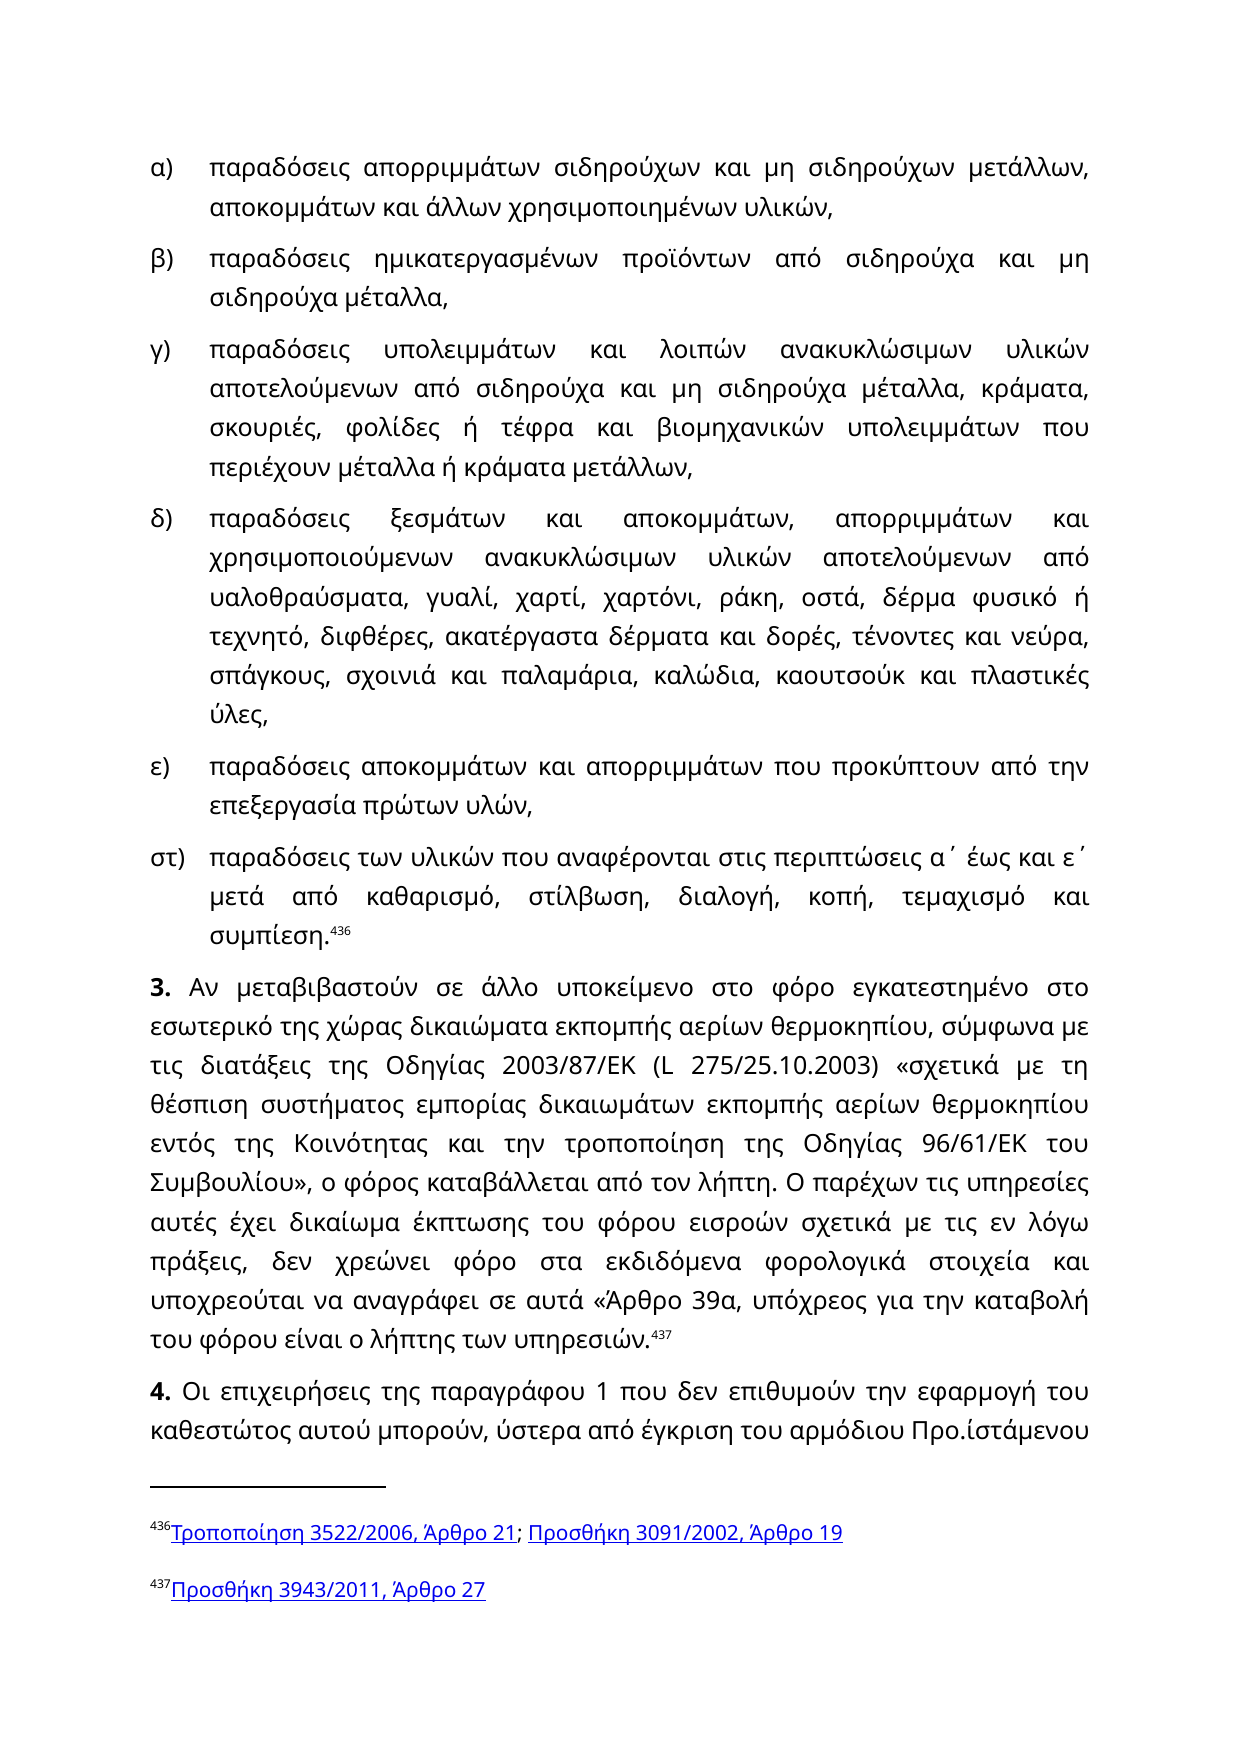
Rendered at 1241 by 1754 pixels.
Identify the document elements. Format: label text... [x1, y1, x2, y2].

text Τροποποίηση 3522/2006, Άρθρο 21; Προσθήκη 3091/2002, Άρθρο 19 [150, 1518, 1090, 1546]
list α) παραδόσεις απορριμμάτων σιδηρούχων και μη σιδηρούχων μετάλλων, αποκομμάτων και άλλων χρησιμοποιημένων υλικών, [150, 150, 1090, 223]
text 3. Αν μεταβιβαστούν σε άλλο υποκείμενο στο φόρο εγκατεστημένο στο εσωτερικό της χώρας δικαιώματα εκπομπής αερίων θερμοκηπίου, σύμφωνα με τις διατάξεις της Οδηγίας 2003/87/ΕΚ (L 275/25.10.2003) «σχετικά με τη θέσπιση συστήματος εμπορίας δικαιωμάτων εκπομπής αερίων θερμοκηπίου εντός της Κοινότητας και την τροποποίηση της Οδηγίας 96/61/ΕΚ του Συμβουλίου», ο φόρος καταβάλλεται από τον λήπτη. Ο παρέχων τις υπηρεσίες αυτές έχει δικαίωμα έκπτωσης του φόρου εισροών σχετικά με τις εν λόγω πράξεις, δεν χρεώνει φόρο στα εκδιδόμενα φορολογικά στοιχεία και υποχρεούται να αναγράφει σε αυτά «Άρθρο 39α, υπόχρεος για την καταβολή του φόρου είναι ο λήπτης των υπηρεσιών. [150, 969, 1090, 1356]
list γ) παραδόσεις υπολειμμάτων και λοιπών ανακυκλώσιμων υλικών αποτελούμενων από σιδηρούχα και μη σιδηρούχα μέταλλα, κράματα, σκουριές, φολίδες ή τέφρα και βιομηχανικών υπολειμμάτων που περιέχουν μέταλλα ή κράματα μετάλλων, [150, 332, 1090, 483]
text 4. Οι επιχειρήσεις της παραγράφου 1 που δεν επιθυμούν την εφαρμογή του καθεστώτος αυτού μπορούν, ύστερα από έγκριση του αρμόδιου Προ.ίστάμενου [150, 1373, 1090, 1447]
list β) παραδόσεις ημικατεργασμένων προϊόντων από σιδηρούχα και μη σιδηρούχα μέταλλα, [150, 241, 1090, 314]
text Προσθήκη 3943/2011, Άρθρο 27 [150, 1576, 1090, 1604]
list στ) παραδόσεις των υλικών που αναφέρονται στις περιπτώσεις α΄ έως και ε΄ μετά από καθαρισμό, στίλβωση, διαλογή, κοπή, τεμαχισμό και συμπίεση. [150, 839, 1090, 952]
list δ) παραδόσεις ξεσμάτων και αποκομμάτων, απορριμμάτων και χρησιμοποιούμενων ανακυκλώσιμων υλικών αποτελούμενων από υαλοθραύσματα, γυαλί, χαρτί, χαρτόνι, ράκη, οστά, δέρμα φυσικό ή τεχνητό, διφθέρες, ακατέργαστα δέρματα και δορές, τένοντες και νεύρα, σπάγκους, σχοινιά και παλαμάρια, καλώδια, καουτσούκ και πλαστικές ύλες, [150, 501, 1090, 731]
list ε) παραδόσεις αποκομμάτων και απορριμμάτων που προκύπτουν από την επεξεργασία πρώτων υλών, [150, 748, 1090, 822]
